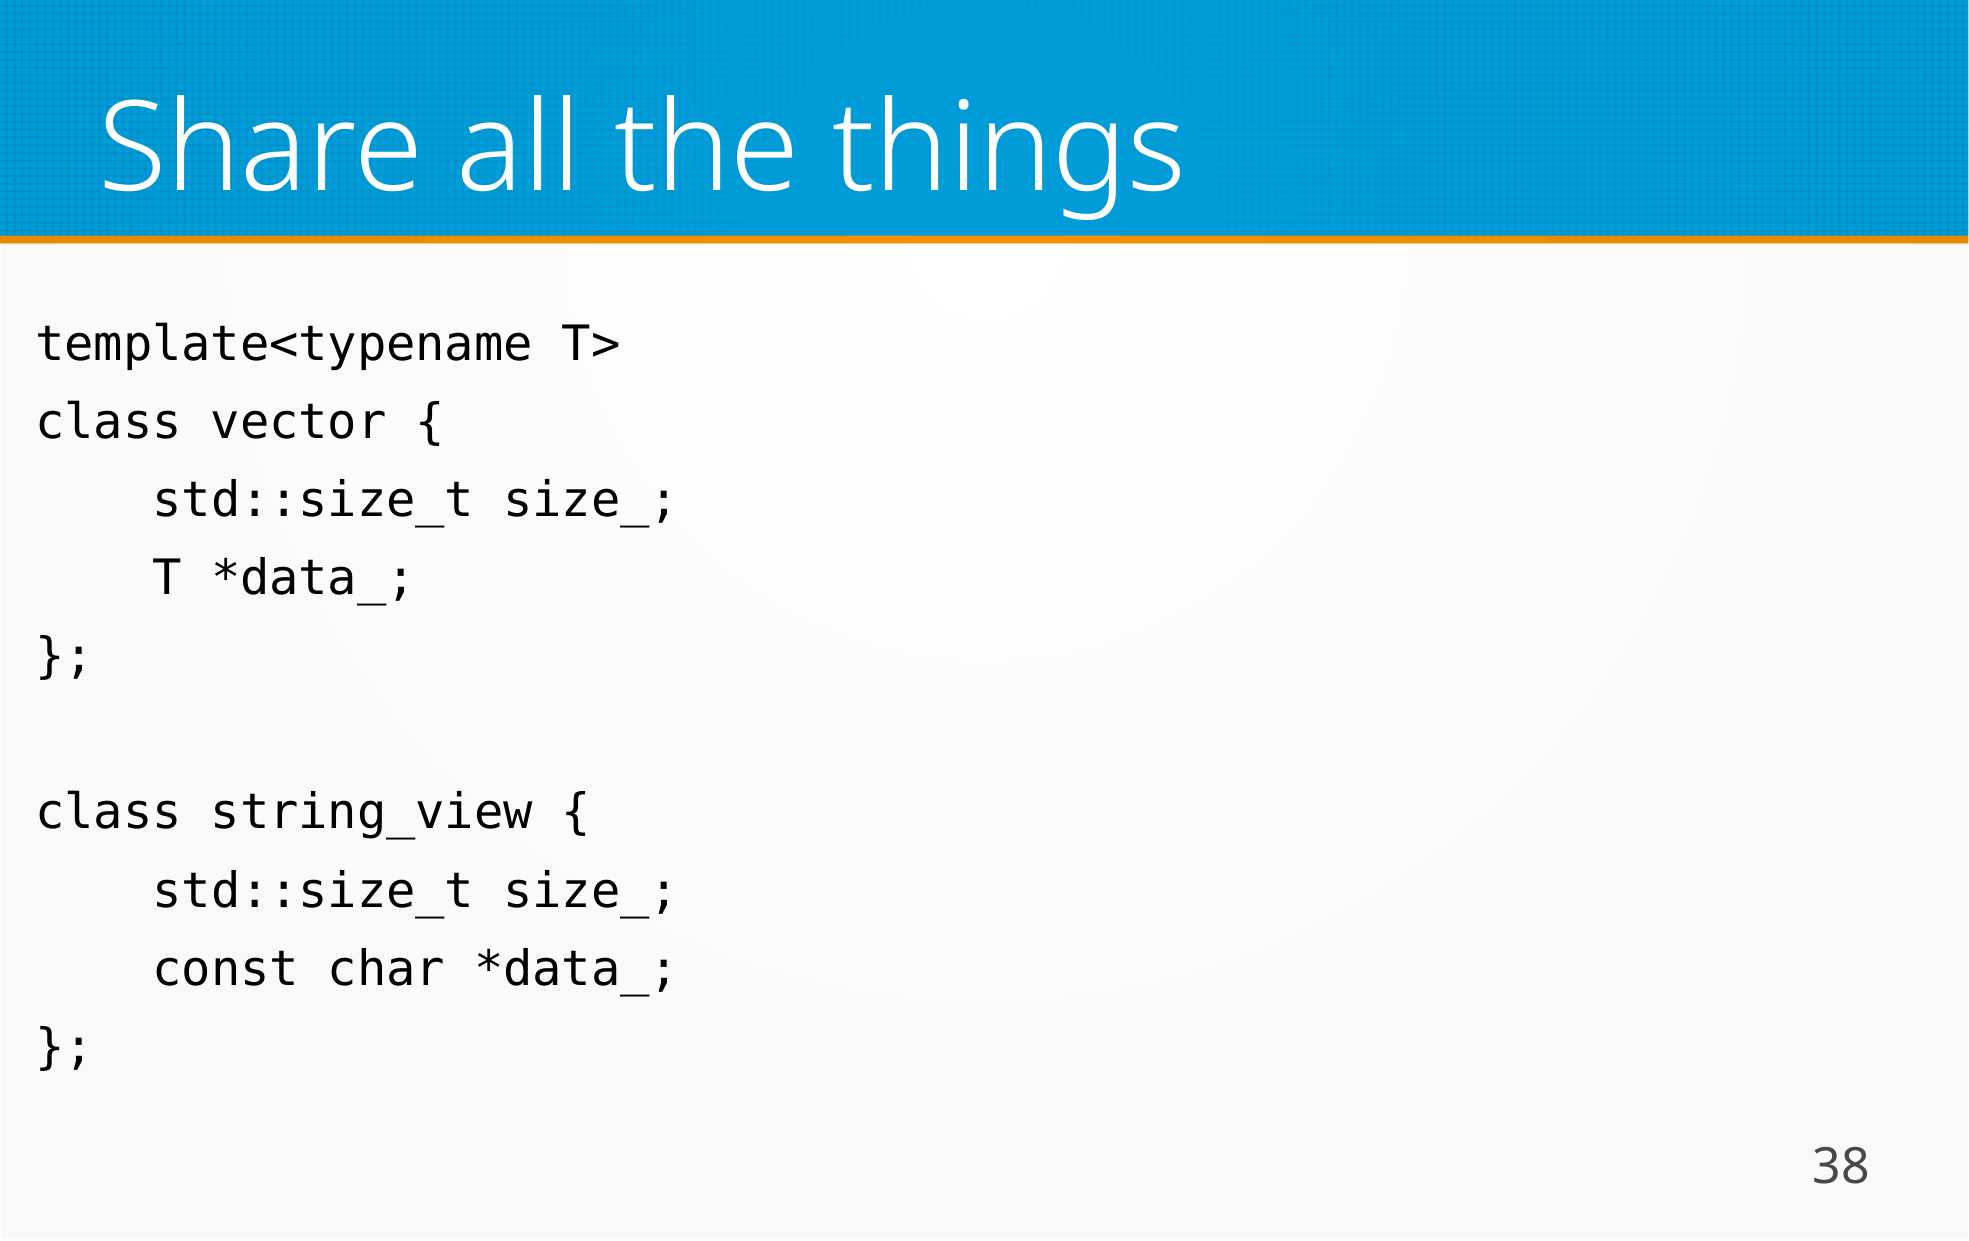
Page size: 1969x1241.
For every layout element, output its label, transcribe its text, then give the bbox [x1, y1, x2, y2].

title Share all the things [98, 19, 1870, 227]
list template<typename T> class vector { std::size_t size_; T *data_; }; class string_view { std::size_t size_; const char *data_; }; [35, 315, 958, 1081]
picture [0, 236, 1969, 1241]
